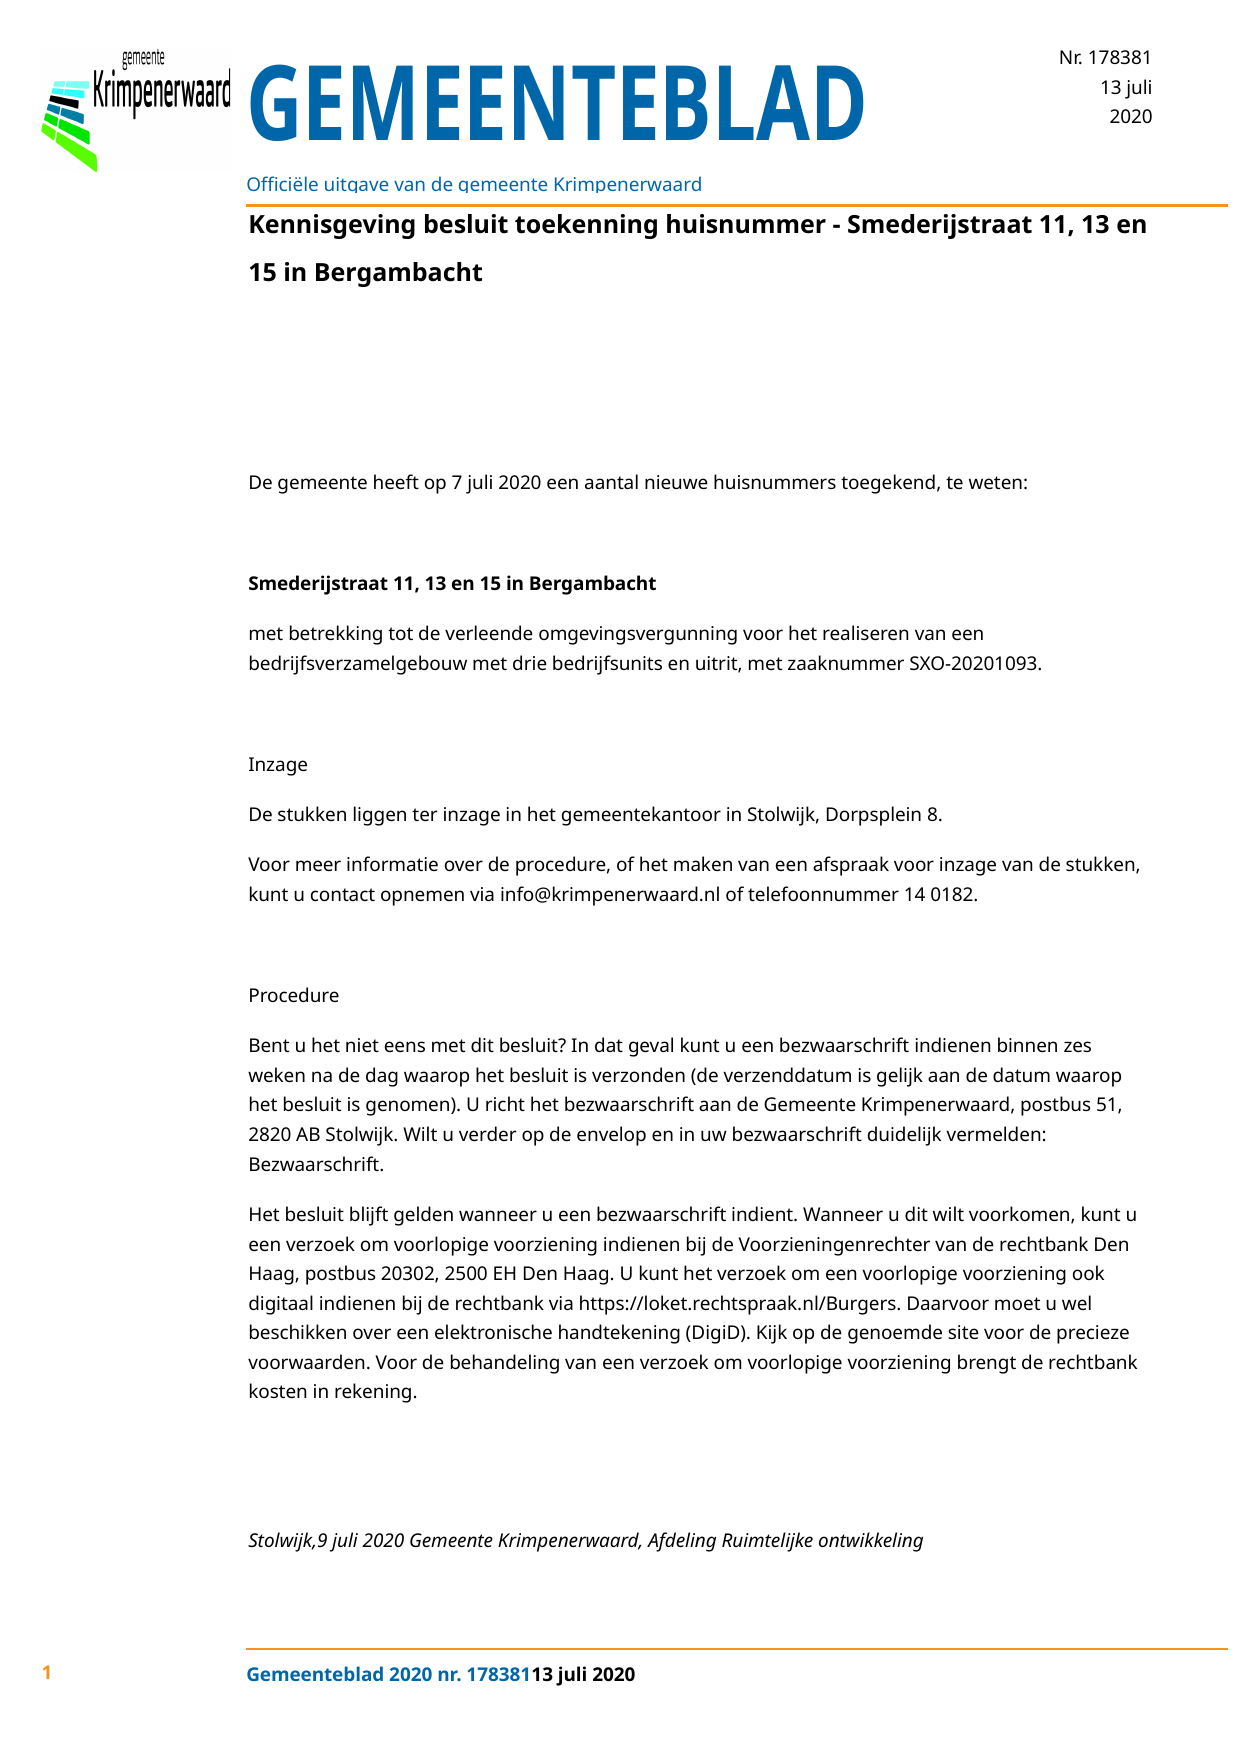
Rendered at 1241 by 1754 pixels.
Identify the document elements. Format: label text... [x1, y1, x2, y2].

text Inzage [248, 751, 1152, 777]
text Smederijstraat 11, 13 en 15 in Bergambacht [248, 570, 1152, 596]
text met betrekking tot de verleende omgevingsvergunning voor het realiseren van een bedrijfsverzamelgebouw met drie bedrijfsunits en uitrit, met zaaknummer SXO-20201093. [248, 620, 1152, 676]
text De stukken liggen ter inzage in het gemeentekantoor in Stolwijk, Dorpsplein 8. [248, 801, 1152, 827]
text Procedure [248, 982, 1152, 1008]
picture [41, 47, 231, 172]
text Kennisgeving besluit toekenning huisnummer - Smederijstraat 11, 13 en 15 in Bergambacht [248, 207, 1152, 288]
text De gemeente heeft op 7 juli 2020 een aantal nieuwe huisnummers toegekend, te weten: [248, 469, 1152, 495]
text Het besluit blijft gelden wanneer u een bezwaarschrift indient. Wanneer u dit wilt voorkomen, kunt u een verzoek om voorlopige voorziening indienen bij de Voorzieningenrechter van de rechtbank Den Haag, postbus 20302, 2500 EH Den Haag. U kunt het verzoek om een voorlopige voorziening ook digitaal indienen bij de rechtbank via https://loket.rechtspraak.nl/Burgers. Daarvoor moet u wel beschikken over een elektronische handtekening (DigiD). Kijk op de genoemde site voor de precieze voorwaarden. Voor de behandeling van een verzoek om voorlopige voorziening brengt de rechtbank kosten in rekening. [248, 1201, 1152, 1404]
text Stolwijk,9 juli 2020 Gemeente Krimpenerwaard, Afdeling Ruimtelijke ontwikkeling [248, 1527, 1152, 1553]
text Bent u het niet eens met dit besluit? In dat geval kunt u een bezwaarschrift indienen binnen zes weken na de dag waarop het besluit is verzonden (de verzenddatum is gelijk aan de datum waarop het besluit is genomen). U richt het bezwaarschrift aan de Gemeente Krimpenerwaard, postbus 51, 2820 AB Stolwijk. Wilt u verder op de envelop en in uw bezwaarschrift duidelijk vermelden: Bezwaarschrift. [248, 1032, 1152, 1177]
text Voor meer informatie over de procedure, of het maken van een afspraak voor inzage van de stukken, kunt u contact opnemen via info@krimpenerwaard.nl of telefoonnummer 14 0182. [248, 852, 1152, 907]
